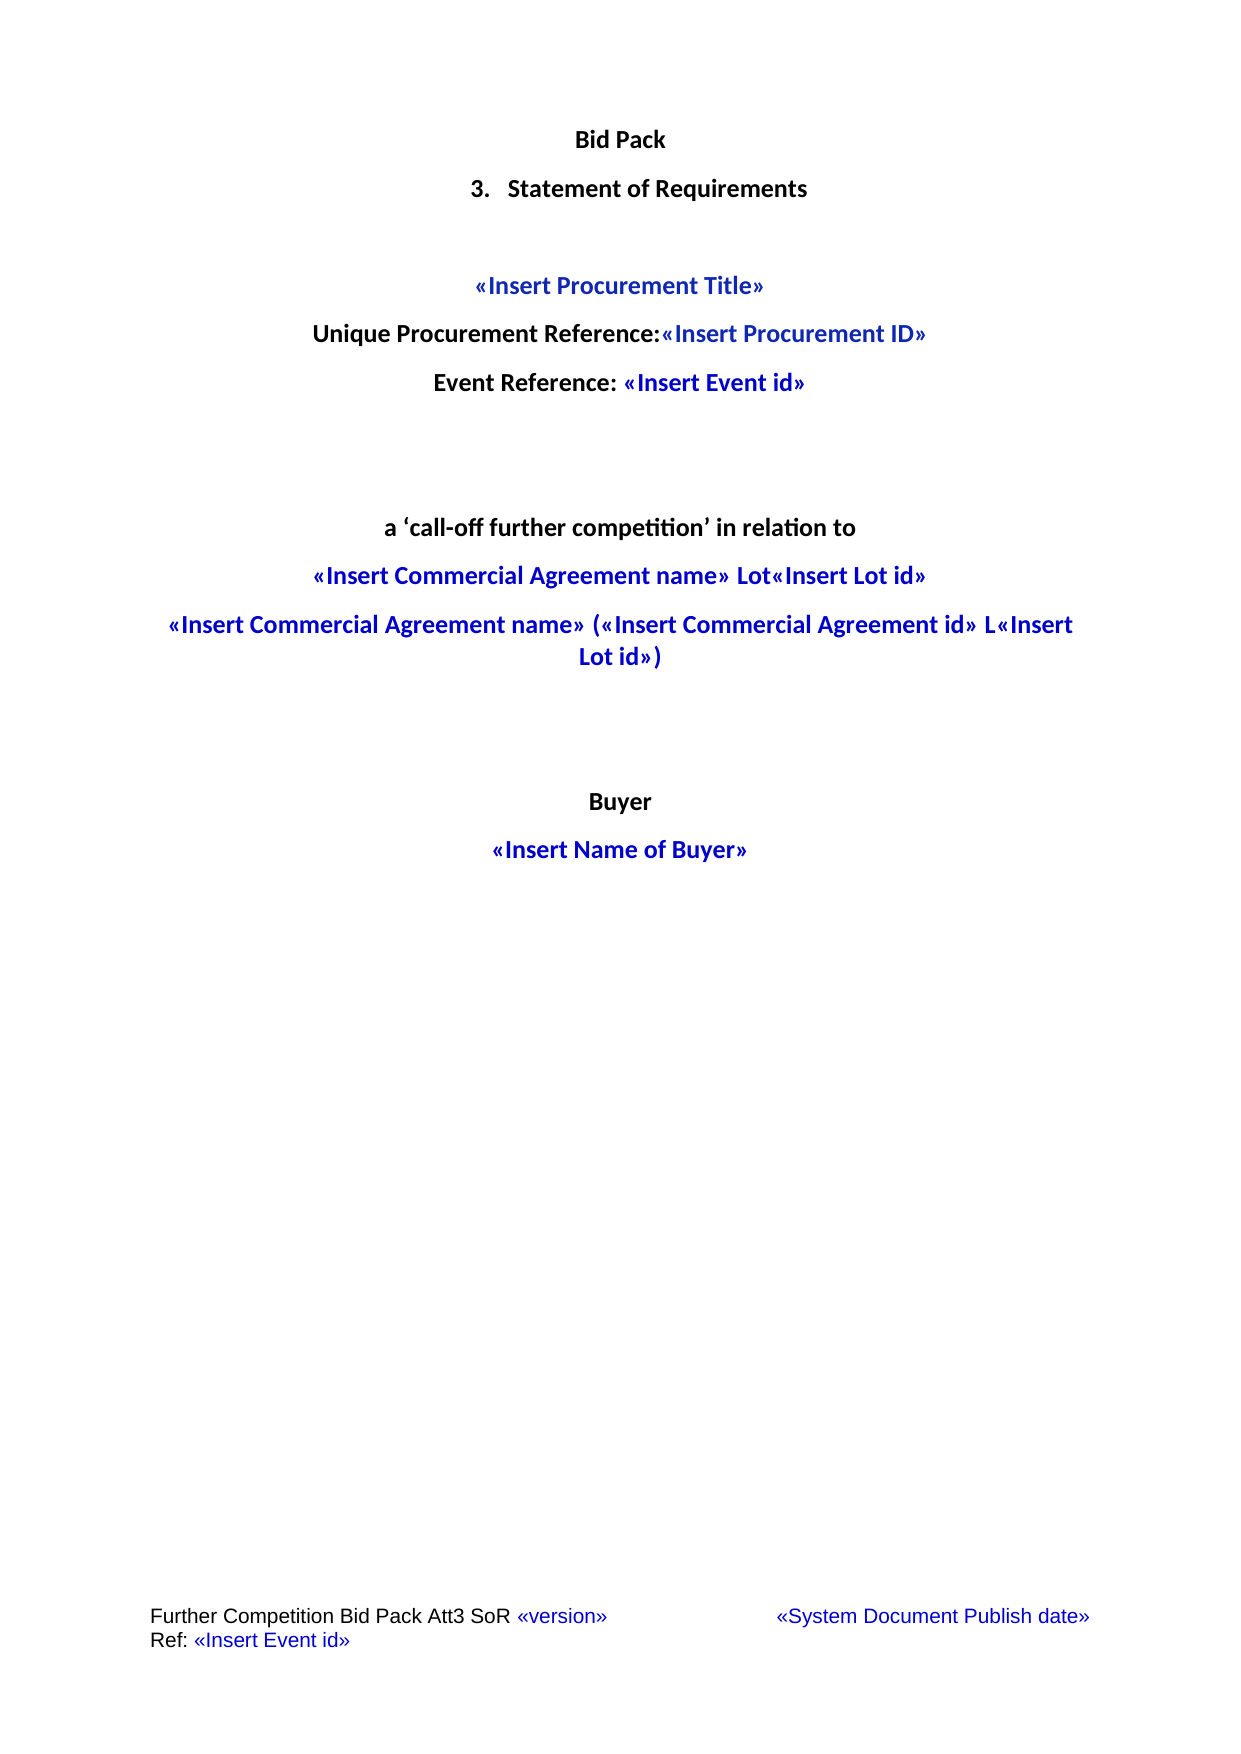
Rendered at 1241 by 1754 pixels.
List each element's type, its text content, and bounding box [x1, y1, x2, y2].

text Bid Pack [150, 123, 1090, 155]
text «Insert Name of Buyer» [150, 833, 1090, 865]
text Unique Procurement Reference:«Insert Procurement ID» [150, 317, 1090, 349]
list Statement of Requirements [187, 172, 1090, 204]
text «Insert Commercial Agreement name» («Insert Commercial Agreement id» L«Insert Lot id») [150, 608, 1090, 671]
text «Insert Commercial Agreement name» Lot«Insert Lot id» [150, 559, 1090, 591]
text Buyer [150, 785, 1090, 817]
text «Insert Procurement Title» [150, 269, 1090, 301]
text Event Reference: «Insert Event id» [150, 366, 1090, 397]
text a ‘call-off further competition’ in relation to [150, 511, 1090, 543]
